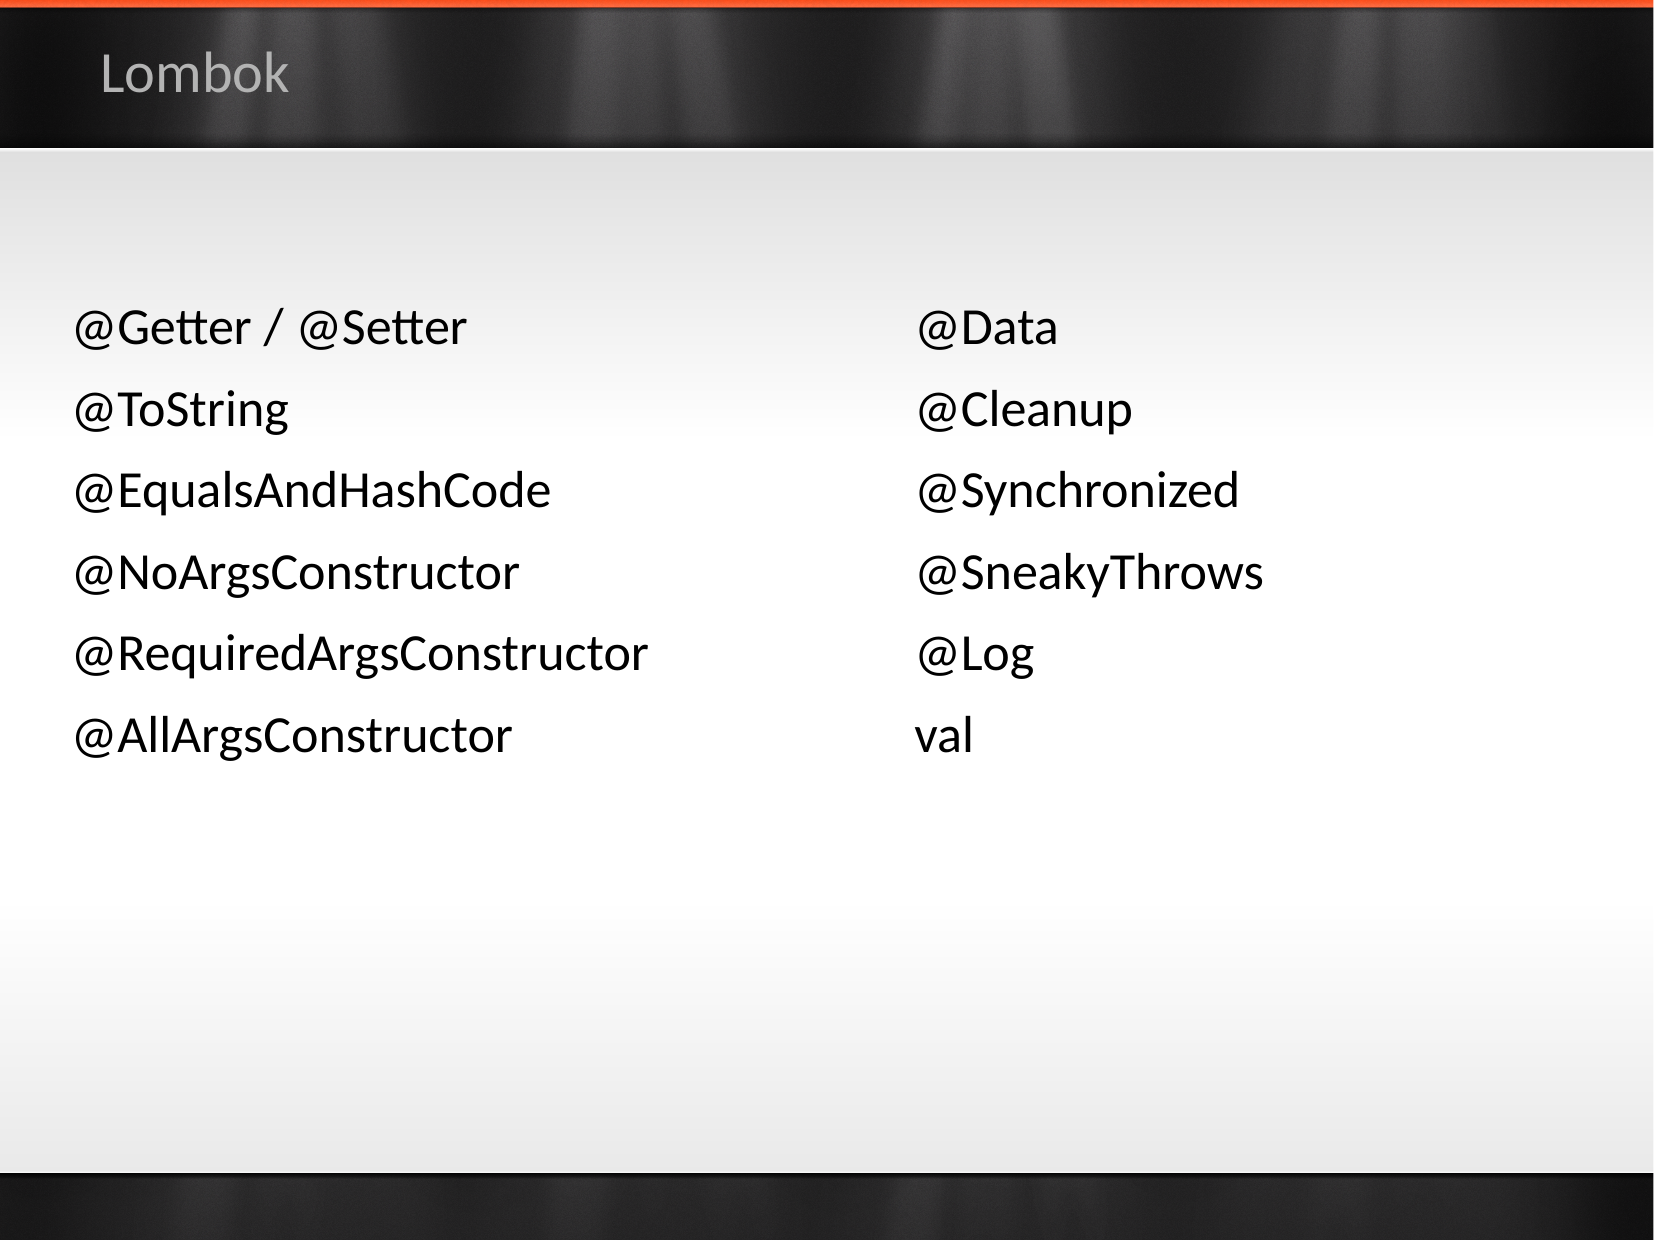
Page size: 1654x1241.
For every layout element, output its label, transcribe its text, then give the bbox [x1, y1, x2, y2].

list @Getter / @Setter @ToString @EqualsAndHashCode @NoArgsConstructor @RequiredArgsConstructor @AllArgsConstructor [0, 305, 808, 1125]
picture [0, 0, 1654, 1240]
list @Data @Cleanup @Synchronized @SneakyThrows @Log val [843, 305, 1570, 1125]
title Lombok [100, 6, 1589, 151]
